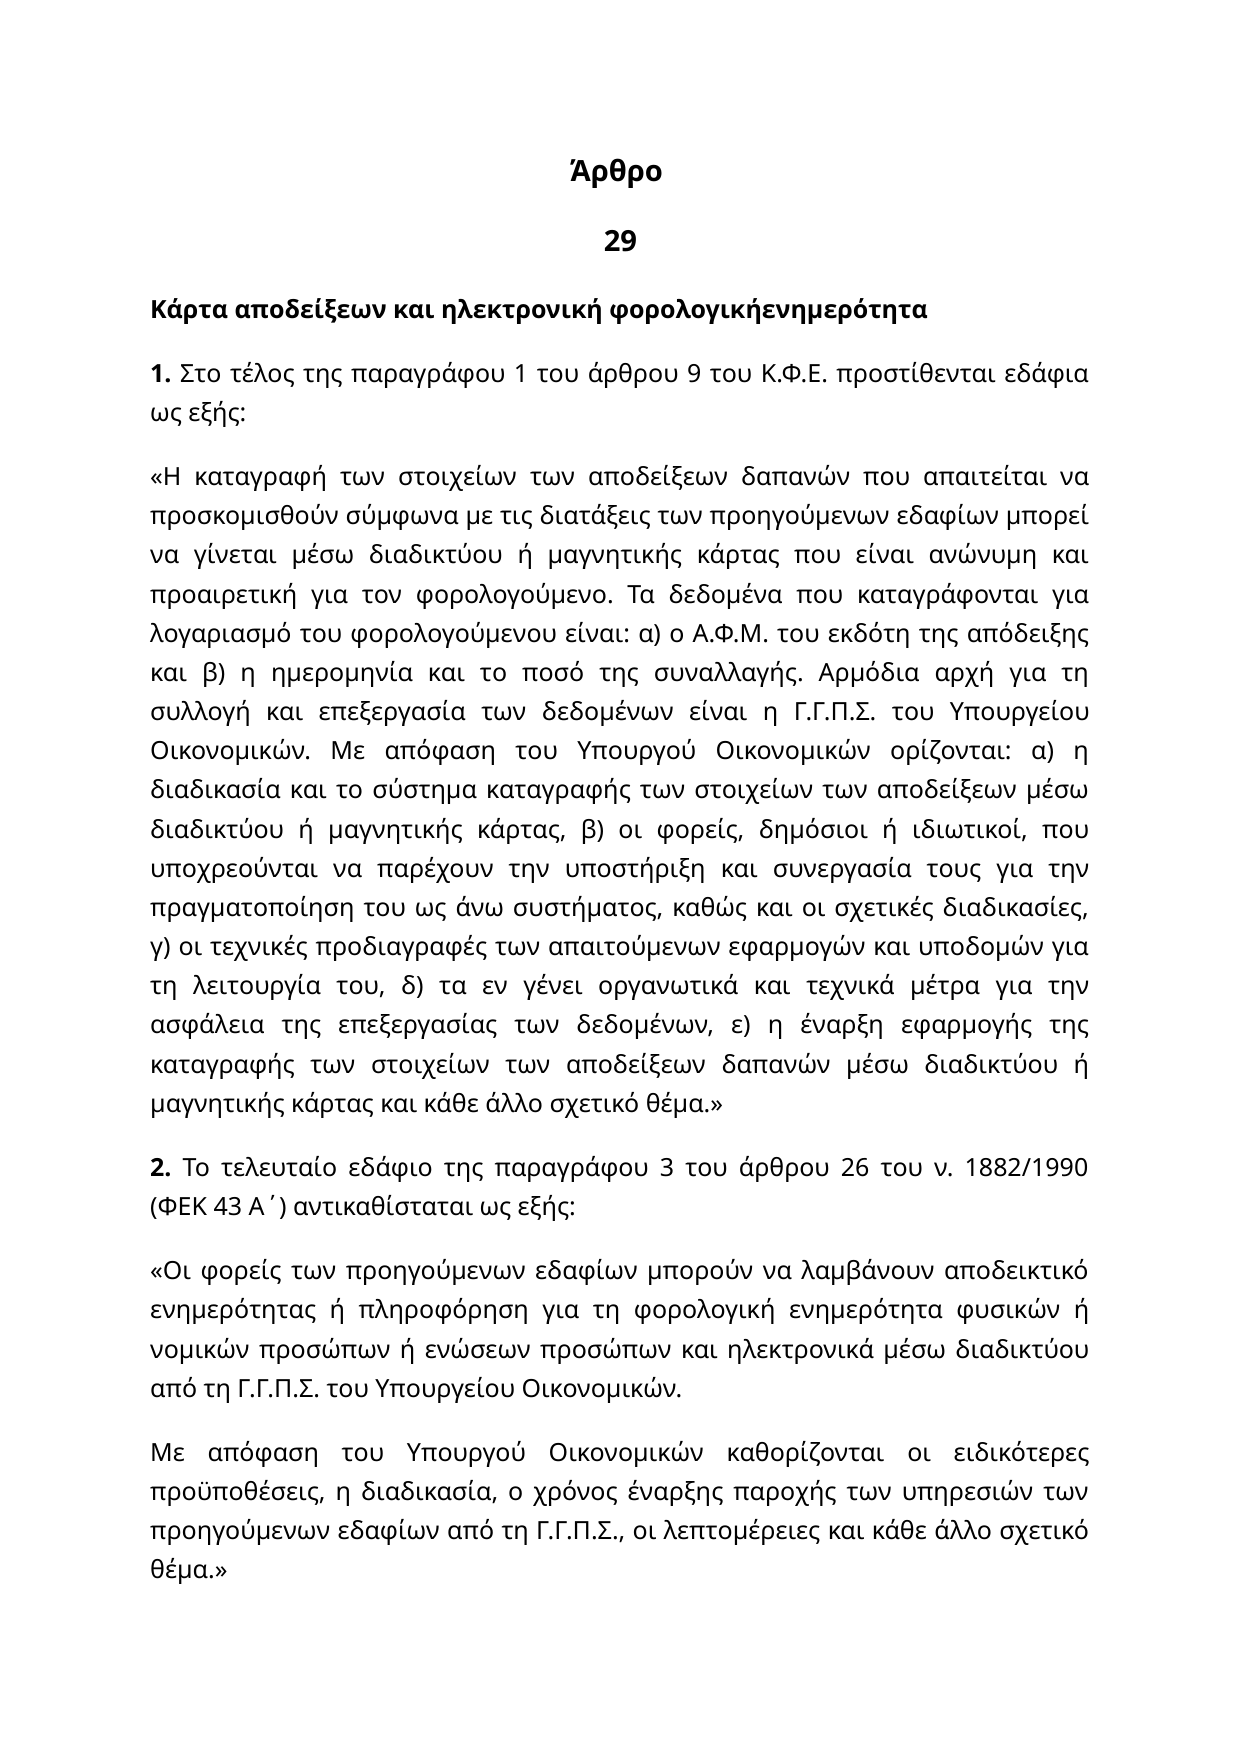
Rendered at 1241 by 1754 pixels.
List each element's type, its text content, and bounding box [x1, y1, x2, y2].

text Κάρτα αποδείξεων και ηλεκτρονική φορολογικήενημερότητα [150, 291, 1090, 325]
text 2. Το τελευταίο εδάφιο της παραγράφου 3 του άρθρου 26 του ν. 1882/1990 (ΦΕΚ 43 Α΄) αντικαθίσταται ως εξής: [150, 1149, 1090, 1223]
text «Η καταγραφή των στοιχείων των αποδείξεων δαπανών που απαιτείται να προσκομισθούν σύμφωνα με τις διατάξεις των προηγούμενων εδαφίων μπορεί να γίνεται μέσω διαδικτύου ή μαγνητικής κάρτας που είναι ανώνυμη και προαιρετική για τον φορολογούμενο. Τα δεδομένα που καταγράφονται για λογαριασμό του φορολογούμενου είναι: α) ο Α.Φ.Μ. του εκδότη της απόδειξης και β) η ημερομηνία και το ποσό της συναλλαγής. Αρμόδια αρχή για τη συλλογή και επεξεργασία των δεδομένων είναι η Γ.Γ.Π.Σ. του Υπουργείου Οικονομικών. Με απόφαση του Υπουργού Οικονομικών ορίζονται: α) η διαδικασία και το σύστημα καταγραφής των στοιχείων των αποδείξεων μέσω διαδικτύου ή μαγνητικής κάρτας, β) οι φορείς, δημόσιοι ή ιδιωτικοί, που υποχρεούνται να παρέχουν την υποστήριξη και συνεργασία τους για την πραγματοποίηση του ως άνω συστήματος, καθώς και οι σχετικές διαδικασίες, γ) οι τεχνικές προδιαγραφές των απαιτούμενων εφαρμογών και υποδομών για τη λειτουργία του, δ) τα εν γένει οργανωτικά και τεχνικά μέτρα για την ασφάλεια της επεξεργασίας των δεδομένων, ε) η έναρξη εφαρμογής της καταγραφής των στοιχείων των αποδείξεων δαπανών μέσω διαδικτύου ή μαγνητικής κάρτας και κάθε άλλο σχετικό θέμα.» [150, 459, 1090, 1119]
text «Οι φορείς των προηγούμενων εδαφίων μπορούν να λαμβάνουν αποδεικτικό ενημερότητας ή πληροφόρηση για τη φορολογική ενημερότητα φυσικών ή νομικών προσώπων ή ενώσεων προσώπων και ηλεκτρονικά μέσω διαδικτύου από τη Γ.Γ.Π.Σ. του Υπουργείου Οικονομικών. [150, 1253, 1090, 1404]
subtitle Άρθρο [150, 150, 1090, 190]
text Με απόφαση του Υπουργού Οικονομικών καθορίζονται οι ειδικότερες προϋποθέσεις, η διαδικασία, ο χρόνος έναρξης παροχής των υπηρεσιών των προηγούμενων εδαφίων από τη Γ.Γ.Π.Σ., οι λεπτομέρειες και κάθε άλλο σχετικό θέμα.» [150, 1434, 1090, 1586]
text 1. Στο τέλος της παραγράφου 1 του άρθρου 9 του Κ.Φ.Ε. προστίθενται εδάφια ως εξής: [150, 355, 1090, 429]
subtitle 29 [150, 221, 1090, 260]
